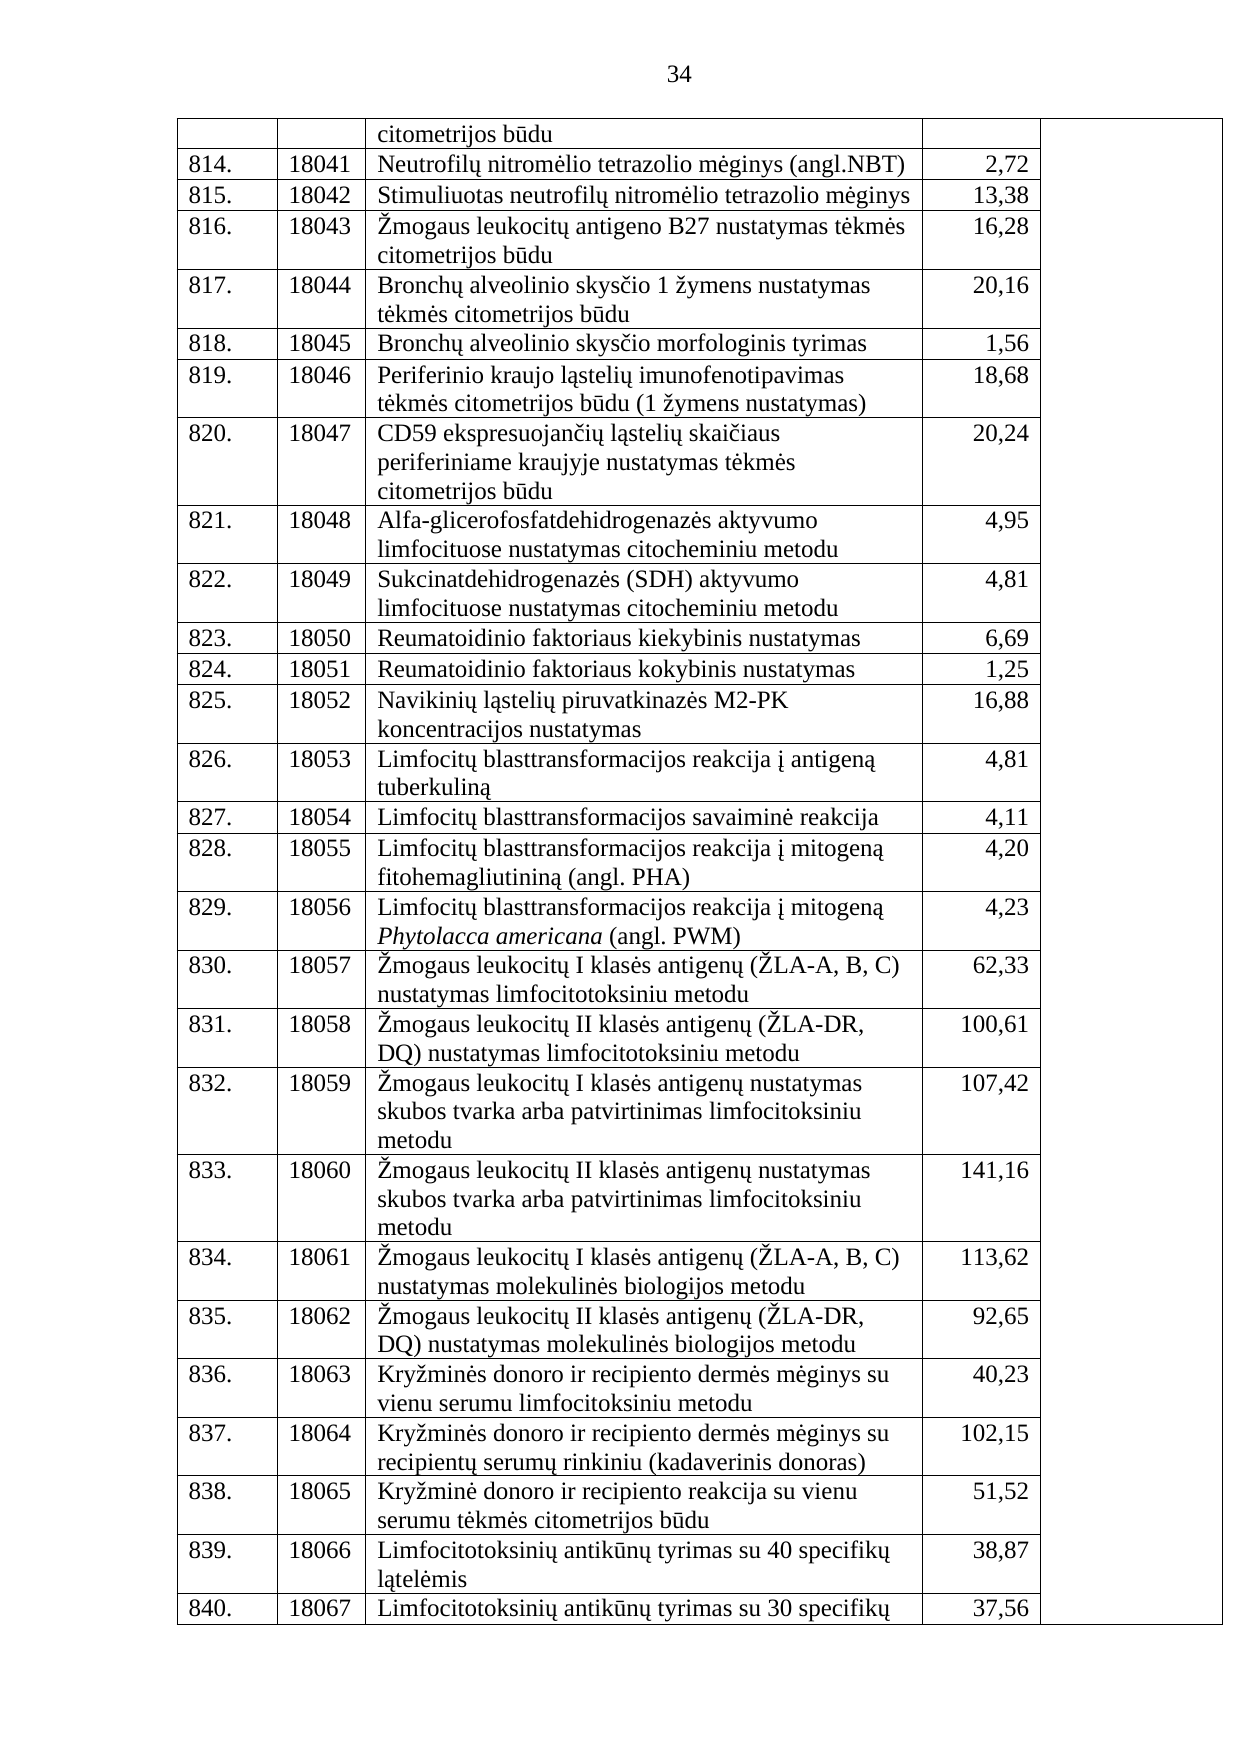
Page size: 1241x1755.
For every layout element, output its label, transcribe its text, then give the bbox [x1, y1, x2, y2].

table_cell Žmogaus leukocitų II klasės antigenų (ŽLA-DR, DQ) nustatymas molekulinės biologijos metodu [366, 1301, 922, 1358]
table_cell 6,69 [923, 623, 1040, 653]
table_cell 824. [178, 654, 277, 684]
table_cell [178, 119, 277, 148]
table_cell Periferinio kraujo ląstelių imunofenotipavimas tėkmės citometrijos būdu (1 žymens nustatymas) [366, 360, 922, 417]
table_cell 18044 [278, 270, 365, 327]
table_cell 834. [178, 1242, 277, 1300]
table_cell 62,33 [923, 951, 1040, 1008]
table_cell 819. [178, 360, 277, 417]
table_cell [923, 119, 1040, 148]
table_cell 817. [178, 270, 277, 327]
table_cell 141,16 [923, 1155, 1040, 1241]
table_cell Žmogaus leukocitų I klasės antigenų (ŽLA-A, B, C) nustatymas limfocitotoksiniu metodu [366, 951, 922, 1008]
table_cell 4,81 [923, 744, 1040, 801]
table_cell 1,56 [923, 329, 1040, 359]
table_cell 825. [178, 685, 277, 743]
table_cell 18043 [278, 211, 365, 269]
table_cell 840. [178, 1594, 277, 1624]
table_cell Kryžminės donoro ir recipiento dermės mėginys su recipientų serumų rinkiniu (kadaverinis donoras) [366, 1418, 922, 1475]
table_cell 20,24 [923, 418, 1040, 504]
table_cell 16,28 [923, 211, 1040, 269]
table_cell 18066 [278, 1535, 365, 1592]
table_cell 4,81 [923, 564, 1040, 622]
table_cell Bronchų alveolinio skysčio morfologinis tyrimas [366, 329, 922, 359]
table_cell Žmogaus leukocitų I klasės antigenų (ŽLA-A, B, C) nustatymas molekulinės biologijos metodu [366, 1242, 922, 1300]
table_cell 828. [178, 834, 277, 891]
table_cell 20,16 [923, 270, 1040, 327]
table_cell 815. [178, 180, 277, 210]
table_cell 18057 [278, 951, 365, 1008]
table_cell 18055 [278, 834, 365, 891]
table_cell 18056 [278, 892, 365, 949]
table_cell 18050 [278, 623, 365, 653]
table_cell 835. [178, 1301, 277, 1358]
table_cell 827. [178, 802, 277, 832]
table_cell 829. [178, 892, 277, 949]
table_cell 836. [178, 1359, 277, 1417]
table_cell 18047 [278, 418, 365, 504]
table_cell 102,15 [923, 1418, 1040, 1475]
table_cell 18063 [278, 1359, 365, 1417]
table_cell Limfocitų blasttransformacijos reakcija į mitogeną fitohemagliutininą (angl. PHA) [366, 834, 922, 891]
table_cell 831. [178, 1009, 277, 1067]
table_cell 826. [178, 744, 277, 801]
table_cell [1041, 119, 1222, 1624]
table_cell CD59 ekspresuojančių ląstelių skaičiaus periferiniame kraujyje nustatymas tėkmės citometrijos būdu [366, 418, 922, 504]
table_cell 18,68 [923, 360, 1040, 417]
table_cell 838. [178, 1476, 277, 1534]
table_cell 18053 [278, 744, 365, 801]
table_cell 16,88 [923, 685, 1040, 743]
table_cell 18049 [278, 564, 365, 622]
table_cell 100,61 [923, 1009, 1040, 1067]
table_cell Reumatoidinio faktoriaus kokybinis nustatymas [366, 654, 922, 684]
table_cell 818. [178, 329, 277, 359]
table_cell 830. [178, 951, 277, 1008]
table_cell Limfocitotoksinių antikūnų tyrimas su 40 specifikų lątelėmis [366, 1535, 922, 1592]
table_cell Alfa-glicerofosfatdehidrogenazės aktyvumo limfocituose nustatymas citocheminiu metodu [366, 506, 922, 563]
table_cell citometrijos būdu [366, 119, 922, 148]
table_cell Reumatoidinio faktoriaus kiekybinis nustatymas [366, 623, 922, 653]
table_cell Žmogaus leukocitų II klasės antigenų (ŽLA-DR, DQ) nustatymas limfocitotoksiniu metodu [366, 1009, 922, 1067]
table_cell Limfocitotoksinių antikūnų tyrimas su 30 specifikų [366, 1594, 922, 1624]
table_cell 18064 [278, 1418, 365, 1475]
table_cell 821. [178, 506, 277, 563]
table_cell 18060 [278, 1155, 365, 1241]
table_cell 18045 [278, 329, 365, 359]
table_cell 822. [178, 564, 277, 622]
table_cell 837. [178, 1418, 277, 1475]
table_cell 38,87 [923, 1535, 1040, 1592]
table_cell 18061 [278, 1242, 365, 1300]
table_cell 18058 [278, 1009, 365, 1067]
table_cell 816. [178, 211, 277, 269]
table_cell Navikinių ląstelių piruvatkinazės M2-PK koncentracijos nustatymas [366, 685, 922, 743]
table_cell 40,23 [923, 1359, 1040, 1417]
table_cell 113,62 [923, 1242, 1040, 1300]
table_cell 820. [178, 418, 277, 504]
table_cell 18046 [278, 360, 365, 417]
table_cell Sukcinatdehidrogenazės (SDH) aktyvumo limfocituose nustatymas citocheminiu metodu [366, 564, 922, 622]
table_cell 18048 [278, 506, 365, 563]
table_cell 107,42 [923, 1068, 1040, 1154]
table_cell 4,23 [923, 892, 1040, 949]
table_cell 2,72 [923, 149, 1040, 179]
table_cell 4,11 [923, 802, 1040, 832]
table_cell 839. [178, 1535, 277, 1592]
table_cell 37,56 [923, 1594, 1040, 1624]
table_cell 1,25 [923, 654, 1040, 684]
table_cell 18067 [278, 1594, 365, 1624]
table_cell 18051 [278, 654, 365, 684]
table_cell 18042 [278, 180, 365, 210]
table_cell Neutrofilų nitromėlio tetrazolio mėginys (angl.NBT) [366, 149, 922, 179]
table_cell Žmogaus leukocitų II klasės antigenų nustatymas skubos tvarka arba patvirtinimas limfocitoksiniu metodu [366, 1155, 922, 1241]
table_cell [278, 119, 365, 148]
table_cell 18059 [278, 1068, 365, 1154]
table_cell 18062 [278, 1301, 365, 1358]
table_cell 18065 [278, 1476, 365, 1534]
table_cell 51,52 [923, 1476, 1040, 1534]
table_cell Kryžminė donoro ir recipiento reakcija su vienu serumu tėkmės citometrijos būdu [366, 1476, 922, 1534]
table_cell 4,20 [923, 834, 1040, 891]
table_cell Limfocitų blasttransformacijos savaiminė reakcija [366, 802, 922, 832]
table_cell 18041 [278, 149, 365, 179]
table_cell Žmogaus leukocitų antigeno B27 nustatymas tėkmės citometrijos būdu [366, 211, 922, 269]
table_cell 823. [178, 623, 277, 653]
table_cell 18054 [278, 802, 365, 832]
table_cell 4,95 [923, 506, 1040, 563]
table_cell 18052 [278, 685, 365, 743]
table_cell Kryžminės donoro ir recipiento dermės mėginys su vienu serumu limfocitoksiniu metodu [366, 1359, 922, 1417]
table_cell Limfocitų blasttransformacijos reakcija į antigeną tuberkuliną [366, 744, 922, 801]
table_cell 832. [178, 1068, 277, 1154]
table_cell 13,38 [923, 180, 1040, 210]
table_cell Žmogaus leukocitų I klasės antigenų nustatymas skubos tvarka arba patvirtinimas limfocitoksiniu metodu [366, 1068, 922, 1154]
table_cell 92,65 [923, 1301, 1040, 1358]
table_cell Limfocitų blasttransformacijos reakcija į mitogeną Phytolacca americana (angl. PWM) [366, 892, 922, 949]
table_cell Bronchų alveolinio skysčio 1 žymens nustatymas tėkmės citometrijos būdu [366, 270, 922, 327]
table_cell Stimuliuotas neutrofilų nitromėlio tetrazolio mėginys [366, 180, 922, 210]
table_cell 833. [178, 1155, 277, 1241]
table_cell 814. [178, 149, 277, 179]
